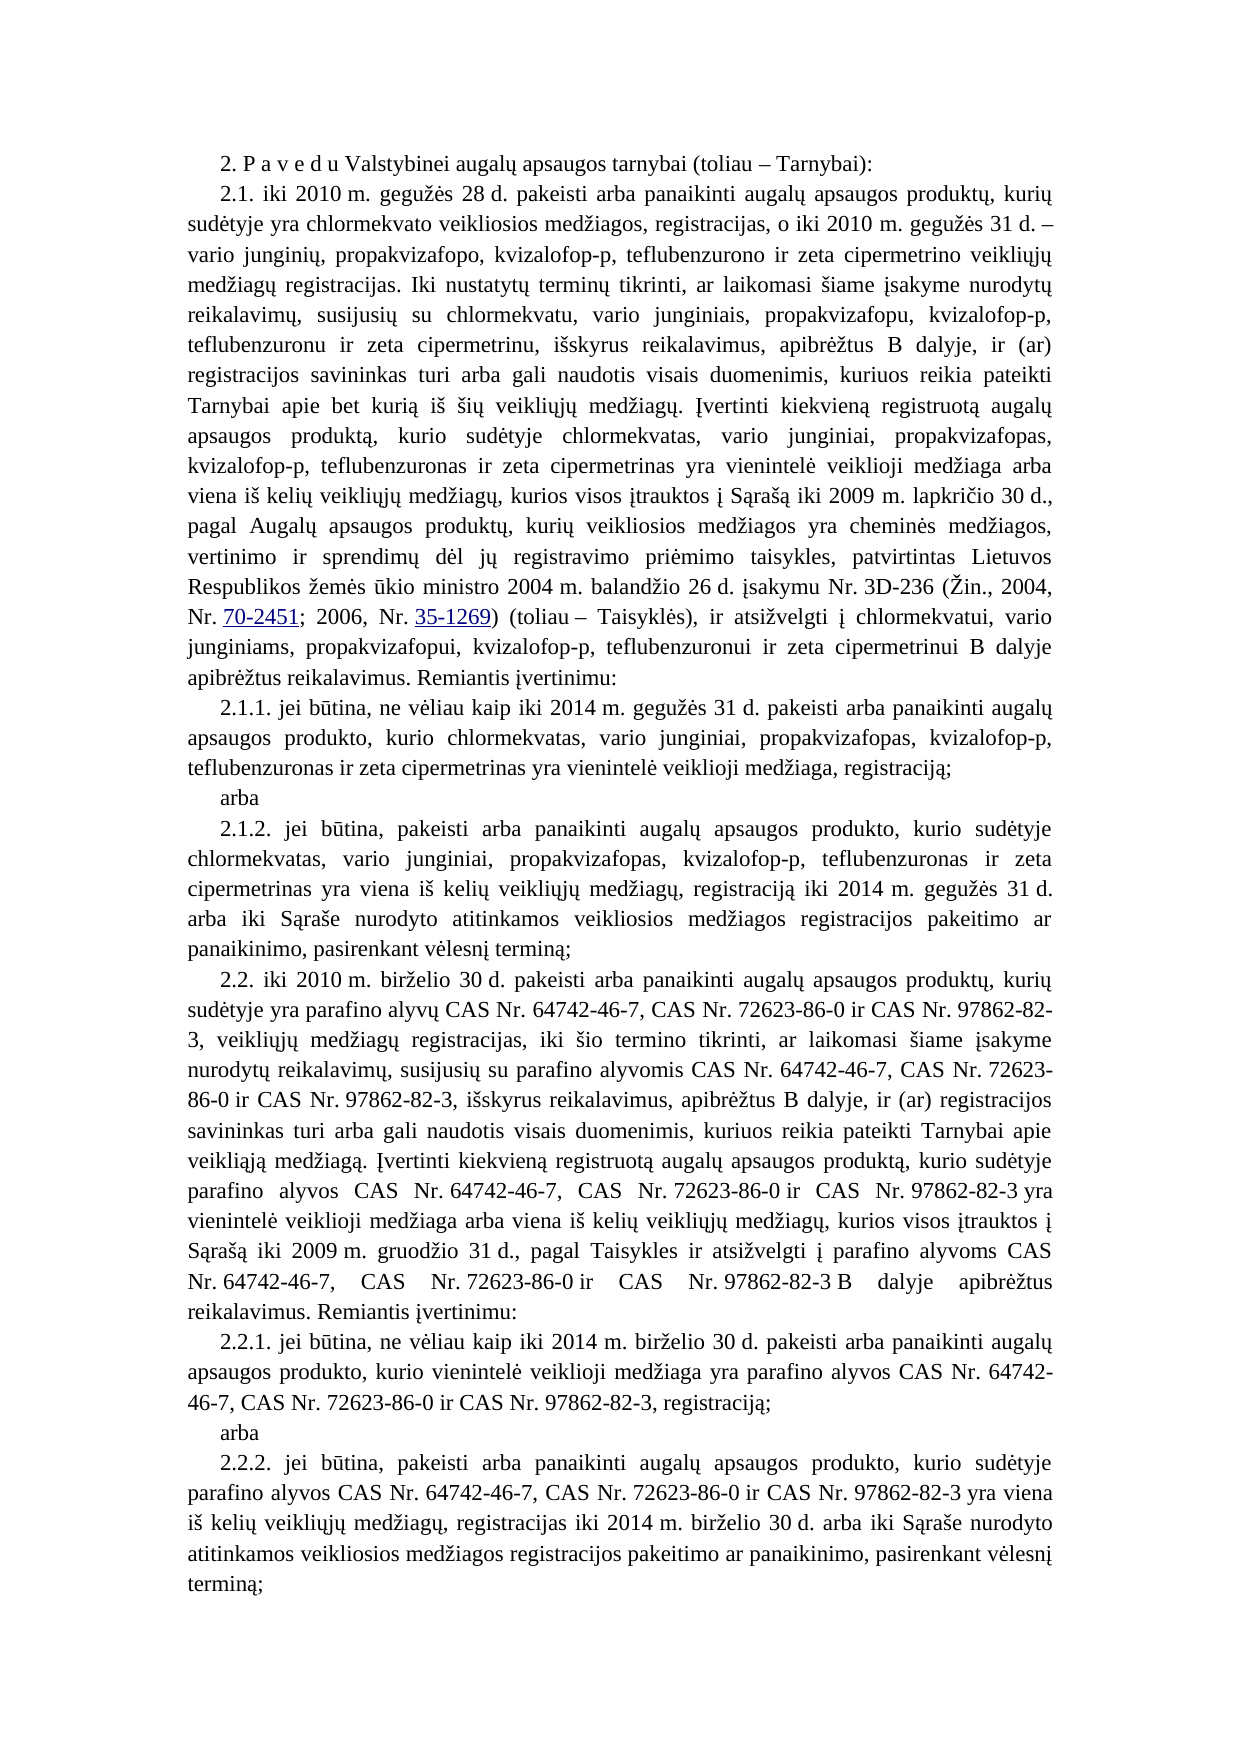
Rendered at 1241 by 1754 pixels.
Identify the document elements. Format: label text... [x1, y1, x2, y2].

text 2.1. iki 2010 m. gegužės 28 d. pakeisti arba panaikinti augalų apsaugos produktų, kurių sudėtyje yra chlormekvato veikliosios medžiagos, registracijas, o iki 2010 m. gegužės 31 d. – vario junginių, propakvizafopo, kvizalofop-p, teflubenzurono ir zeta cipermetrino veikliųjų medžiagų registracijas. Iki nustatytų terminų tikrinti, ar laikomasi šiame įsakyme nurodytų reikalavimų, susijusių su chlormekvatu, vario junginiais, propakvizafopu, kvizalofop-p, teflubenzuronu ir zeta cipermetrinu, išskyrus reikalavimus, apibrėžtus B dalyje, ir (ar) registracijos savininkas turi arba gali naudotis visais duomenimis, kuriuos reikia pateikti Tarnybai apie bet kurią iš šių veikliųjų medžiagų. Įvertinti kiekvieną registruotą augalų apsaugos produktą, kurio sudėtyje chlormekvatas, vario junginiai, propakvizafopas, kvizalofop-p, teflubenzuronas ir zeta cipermetrinas yra vienintelė veiklioji medžiaga arba viena iš kelių veikliųjų medžiagų, kurios visos įtrauktos į Sąrašą iki 2009 m. lapkričio 30 d., pagal Augalų apsaugos produktų, kurių veikliosios medžiagos yra cheminės medžiagos, vertinimo ir sprendimų dėl jų registravimo priėmimo taisykles, patvirtintas Lietuvos Respublikos žemės ūkio ministro 2004 m. balandžio 26 d. įsakymu Nr. 3D-236 (Žin., 2004, Nr. 70-2451; 2006, Nr. 35-1269) (toliau – Taisyklės), ir atsižvelgti į chlormekvatui, vario junginiams, propakvizafopui, kvizalofop-p, teflubenzuronui ir zeta cipermetrinui B dalyje apibrėžtus reikalavimus. Remiantis įvertinimu: [187, 180, 1053, 690]
text 2.1.2. jei būtina, pakeisti arba panaikinti augalų apsaugos produkto, kurio sudėtyje chlormekvatas, vario junginiai, propakvizafopas, kvizalofop-p, teflubenzuronas ir zeta cipermetrinas yra viena iš kelių veikliųjų medžiagų, registraciją iki 2014 m. gegužės 31 d. arba iki Sąraše nurodyto atitinkamos veikliosios medžiagos registracijos pakeitimo ar panaikinimo, pasirenkant vėlesnį terminą; [187, 814, 1053, 962]
text 2.1.1. jei būtina, ne vėliau kaip iki 2014 m. gegužės 31 d. pakeisti arba panaikinti augalų apsaugos produkto, kurio chlormekvatas, vario junginiai, propakvizafopas, kvizalofop-p, teflubenzuronas ir zeta cipermetrinas yra vienintelė veiklioji medžiaga, registraciją; [187, 694, 1053, 781]
text 2. P a v e d u Valstybinei augalų apsaugos tarnybai (toliau – Tarnybai): [187, 150, 1053, 176]
text arba [187, 1419, 1053, 1445]
text 2.2.2. jei būtina, pakeisti arba panaikinti augalų apsaugos produkto, kurio sudėtyje parafino alyvos CAS Nr. 64742-46-7, CAS Nr. 72623-86-0 ir CAS Nr. 97862-82-3 yra viena iš kelių veikliųjų medžiagų, registracijas iki 2014 m. birželio 30 d. arba iki Sąraše nurodyto atitinkamos veikliosios medžiagos registracijos pakeitimo ar panaikinimo, pasirenkant vėlesnį terminą; [187, 1449, 1053, 1596]
text arba [187, 784, 1053, 811]
text 2.2.1. jei būtina, ne vėliau kaip iki 2014 m. birželio 30 d. pakeisti arba panaikinti augalų apsaugos produkto, kurio vienintelė veiklioji medžiaga yra parafino alyvos CAS Nr. 64742-46-7, CAS Nr. 72623-86-0 ir CAS Nr. 97862-82-3, registraciją; [187, 1328, 1053, 1415]
text 2.2. iki 2010 m. birželio 30 d. pakeisti arba panaikinti augalų apsaugos produktų, kurių sudėtyje yra parafino alyvų CAS Nr. 64742-46-7, CAS Nr. 72623-86-0 ir CAS Nr. 97862-82-3, veikliųjų medžiagų registracijas, iki šio termino tikrinti, ar laikomasi šiame įsakyme nurodytų reikalavimų, susijusių su parafino alyvomis CAS Nr. 64742-46-7, CAS Nr. 72623-86-0 ir CAS Nr. 97862-82-3, išskyrus reikalavimus, apibrėžtus B dalyje, ir (ar) registracijos savininkas turi arba gali naudotis visais duomenimis, kuriuos reikia pateikti Tarnybai apie veikliąją medžiagą. Įvertinti kiekvieną registruotą augalų apsaugos produktą, kurio sudėtyje parafino alyvos CAS Nr. 64742-46-7, CAS Nr. 72623-86-0 ir CAS Nr. 97862-82-3 yra vienintelė veiklioji medžiaga arba viena iš kelių veikliųjų medžiagų, kurios visos įtrauktos į Sąrašą iki 2009 m. gruodžio 31 d., pagal Taisykles ir atsižvelgti į parafino alyvoms CAS Nr. 64742-46-7, CAS Nr. 72623-86-0 ir CAS Nr. 97862-82-3 B dalyje apibrėžtus reikalavimus. Remiantis įvertinimu: [187, 966, 1053, 1324]
